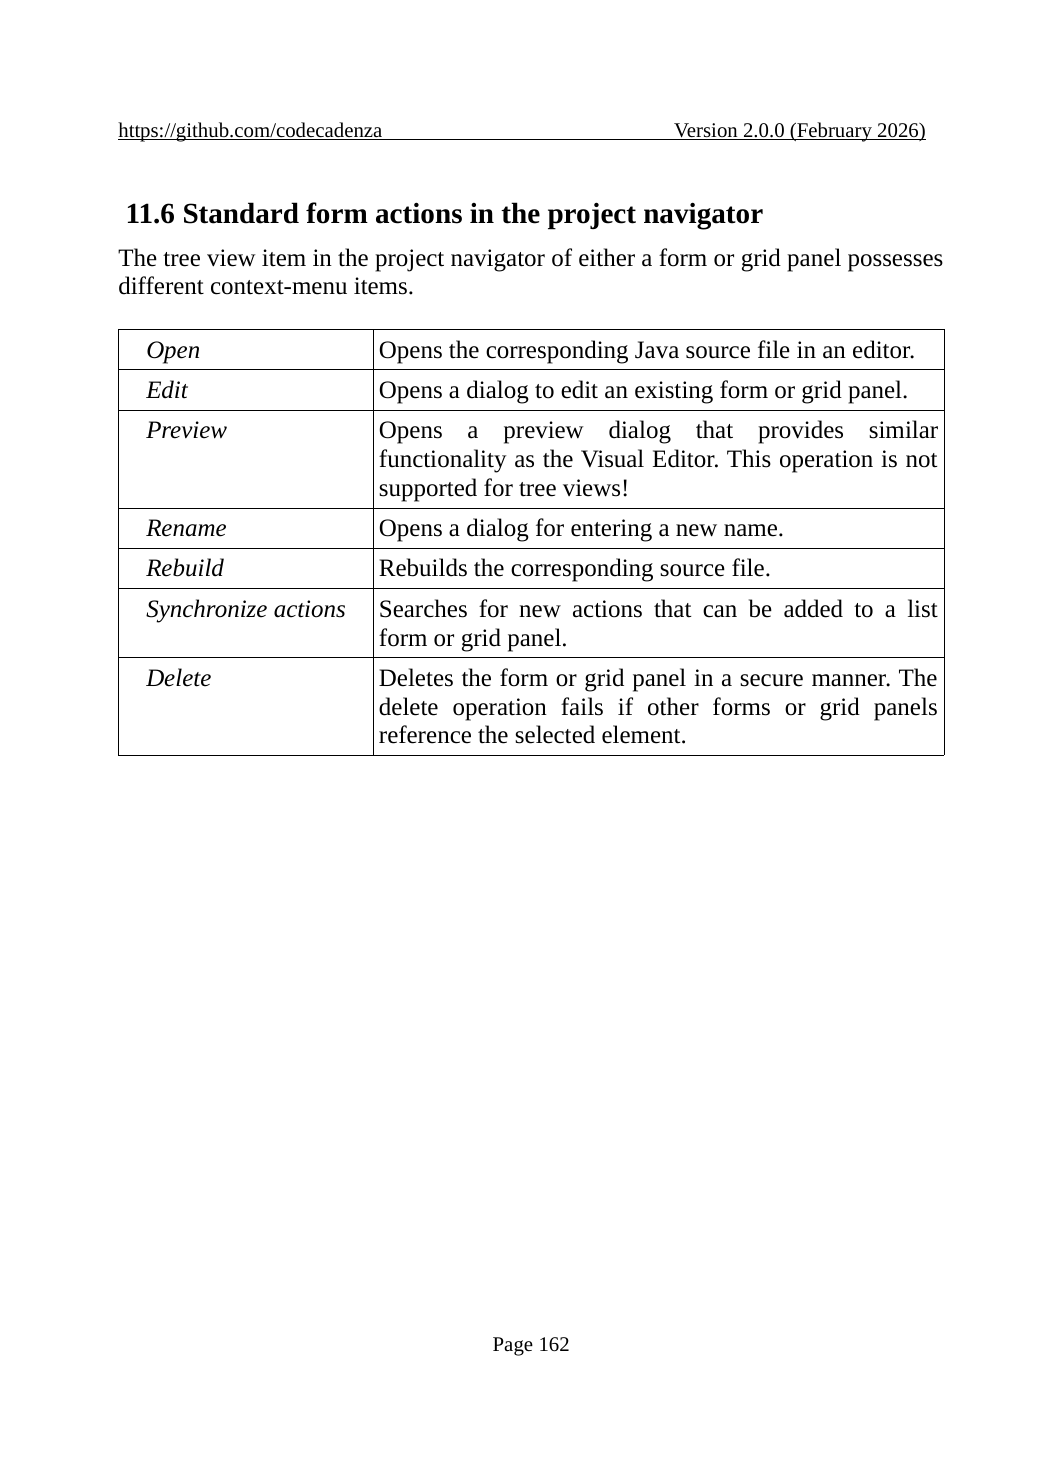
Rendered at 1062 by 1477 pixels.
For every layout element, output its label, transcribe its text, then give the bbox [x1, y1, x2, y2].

subtitle Standard form actions in the project navigator [118, 197, 944, 230]
table_cell Rename [119, 509, 373, 548]
table_cell Opens a dialog for entering a new name. [374, 509, 944, 548]
table_header Opens the corresponding Java source file in an editor. [374, 330, 944, 369]
table_cell Delete [119, 658, 373, 755]
table_cell Opens a dialog to edit an existing form or grid panel. [374, 370, 944, 409]
table_cell Rebuild [119, 549, 373, 588]
table_cell Synchronize actions [119, 589, 373, 657]
table_cell Rebuilds the corresponding source file. [374, 549, 944, 588]
table_header Open [119, 330, 373, 369]
table_cell Edit [119, 370, 373, 409]
table_cell Opens a preview dialog that provides similar functionality as the Visual Editor. This operation is not supported for tree views! [374, 411, 944, 507]
table_cell Deletes the form or grid panel in a secure manner. The delete operation fails if other forms or grid panels reference the selected element. [374, 658, 944, 755]
table_cell Searches for new actions that can be added to a list form or grid panel. [374, 589, 944, 657]
table_cell Preview [119, 411, 373, 507]
text The tree view item in the project navigator of either a form or grid panel possesses different context-menu items. [118, 243, 944, 300]
